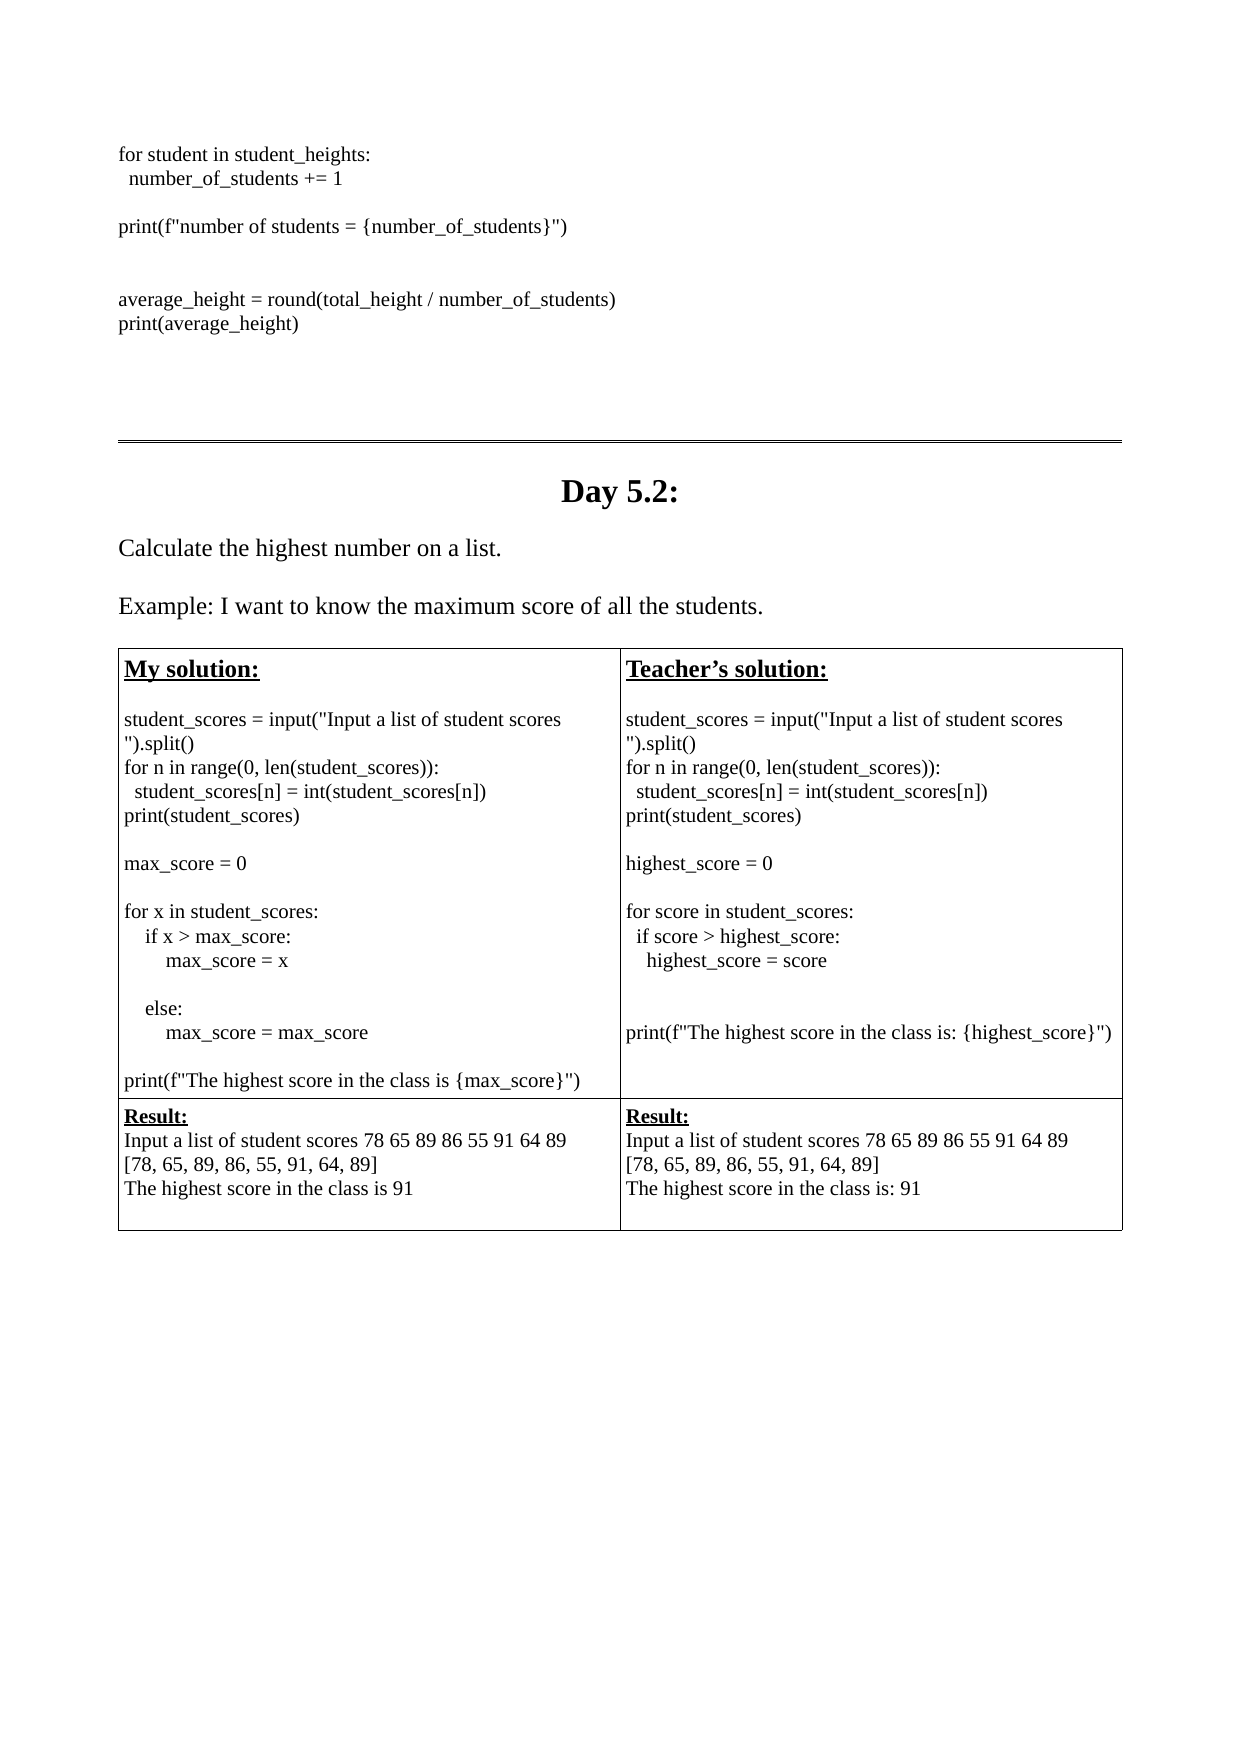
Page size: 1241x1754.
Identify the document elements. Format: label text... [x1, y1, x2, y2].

text Example: I want to know the maximum score of all the students. [118, 591, 1122, 619]
text Day 5.2: [118, 471, 1122, 509]
text print(average_height) [118, 311, 1122, 335]
text number_of_students += 1 [118, 166, 1122, 190]
table_cell Result: Input a list of student scores 78 65 89 86 55 91 64 89 [78, 65, 89, 86, 55, 91, 64, 89] The highest score in the class is 91 [119, 1099, 620, 1229]
text Calculate the highest number on a list. [118, 533, 1122, 562]
table_cell Result: Input a list of student scores 78 65 89 86 55 91 64 89 [78, 65, 89, 86, 55, 91, 64, 89] The highest score in the class is: 91 [621, 1099, 1122, 1229]
table_header Teacher’s solution: student_scores = input("Input a list of student scores ").split() for n in range(0, len(student_scores)): student_scores[n] = int(student_scores[n]) print(student_scores) highest_score = 0 for score in student_scores: if score > highest_score: highest_score = score print(f"The highest score in the class is: {highest_score}") [621, 649, 1122, 1098]
table_header My solution: student_scores = input("Input a list of student scores ").split() for n in range(0, len(student_scores)): student_scores[n] = int(student_scores[n]) print(student_scores) max_score = 0 for x in student_scores: if x > max_score: max_score = x else: max_score = max_score print(f"The highest score in the class is {max_score}") [119, 649, 620, 1098]
text for student in student_heights: [118, 142, 1122, 166]
text print(f"number of students = {number_of_students}") [118, 214, 1122, 238]
text average_height = round(total_height / number_of_students) [118, 287, 1122, 311]
